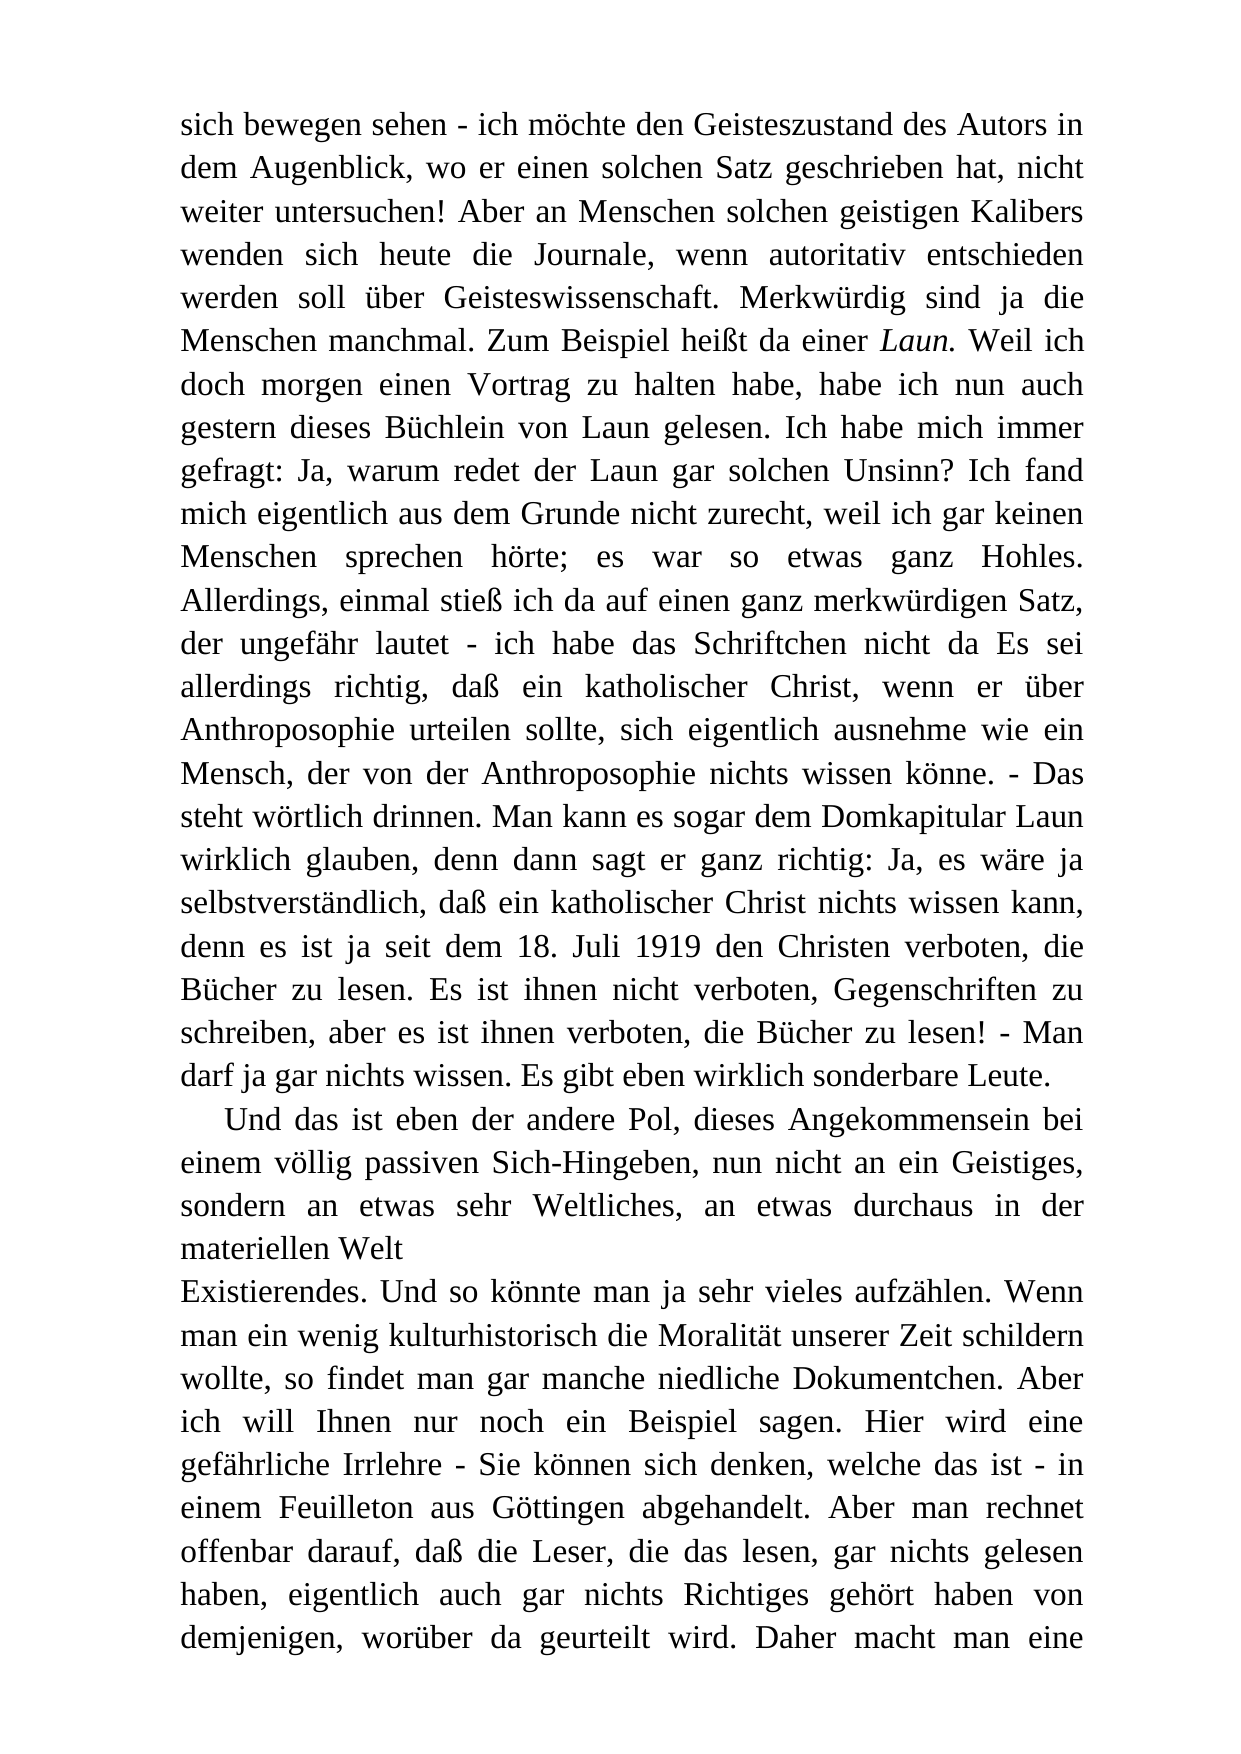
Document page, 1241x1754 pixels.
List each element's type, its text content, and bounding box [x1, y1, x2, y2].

text Existierendes. Und so könnte man ja sehr vieles aufzählen. Wenn man ein wenig kulturhistorisch die Moralität unserer Zeit schildern wollte, so findet man gar manche niedliche Dokumentchen. Aber ich will Ihnen nur noch ein Beispiel sagen. Hier wird eine gefährliche Irrlehre - Sie können sich denken, welche das ist - in einem Feuilleton aus Göttingen abgehandelt. Aber man rechnet offenbar darauf, daß die Leser, die das lesen, gar nichts gelesen haben, eigentlich auch gar nichts Richtiges gehört haben von demjenigen, worüber da geurteilt wird. Daher macht man eine [180, 1272, 1085, 1656]
text sich bewegen sehen - ich möchte den Geisteszustand des Autors in dem Augenblick, wo er einen solchen Satz geschrieben hat, nicht weiter untersuchen! Aber an Menschen solchen geistigen Kalibers wenden sich heute die Journale, wenn autoritativ entschieden werden soll über Geisteswissenschaft. Merkwürdig sind ja die Menschen manchmal. Zum Beispiel heißt da einer Laun. Weil ich doch morgen einen Vortrag zu halten habe, habe ich nun auch gestern dieses Büchlein von Laun gelesen. Ich habe mich immer gefragt: Ja, warum redet der Laun gar solchen Unsinn? Ich fand mich eigentlich aus dem Grunde nicht zurecht, weil ich gar keinen Menschen sprechen hörte; es war so etwas ganz Hohles. Allerdings, einmal stieß ich da auf einen ganz merkwürdigen Satz, der ungefähr lautet - ich habe das Schriftchen nicht da Es sei allerdings richtig, daß ein katholischer Christ, wenn er über Anthroposophie urteilen sollte, sich eigentlich ausnehme wie ein Mensch, der von der Anthroposophie nichts wissen könne. - Das steht wörtlich drinnen. Man kann es sogar dem Domkapitular Laun wirklich glauben, denn dann sagt er ganz richtig: Ja, es wäre ja selbstverständlich, daß ein katholischer Christ nichts wissen kann, denn es ist ja seit dem 18. Juli 1919 den Christen verboten, die Bücher zu lesen. Es ist ihnen nicht verboten, Gegenschriften zu schreiben, aber es ist ihnen verboten, die Bücher zu lesen! - Man darf ja gar nichts wissen. Es gibt eben wirklich sonderbare Leute. [180, 104, 1085, 1094]
text Und das ist eben der andere Pol, dieses Angekommensein bei einem völlig passiven Sich-Hingeben, nun nicht an ein Geistiges, sondern an etwas sehr Weltliches, an etwas durchaus in der materiellen Welt [180, 1099, 1085, 1267]
